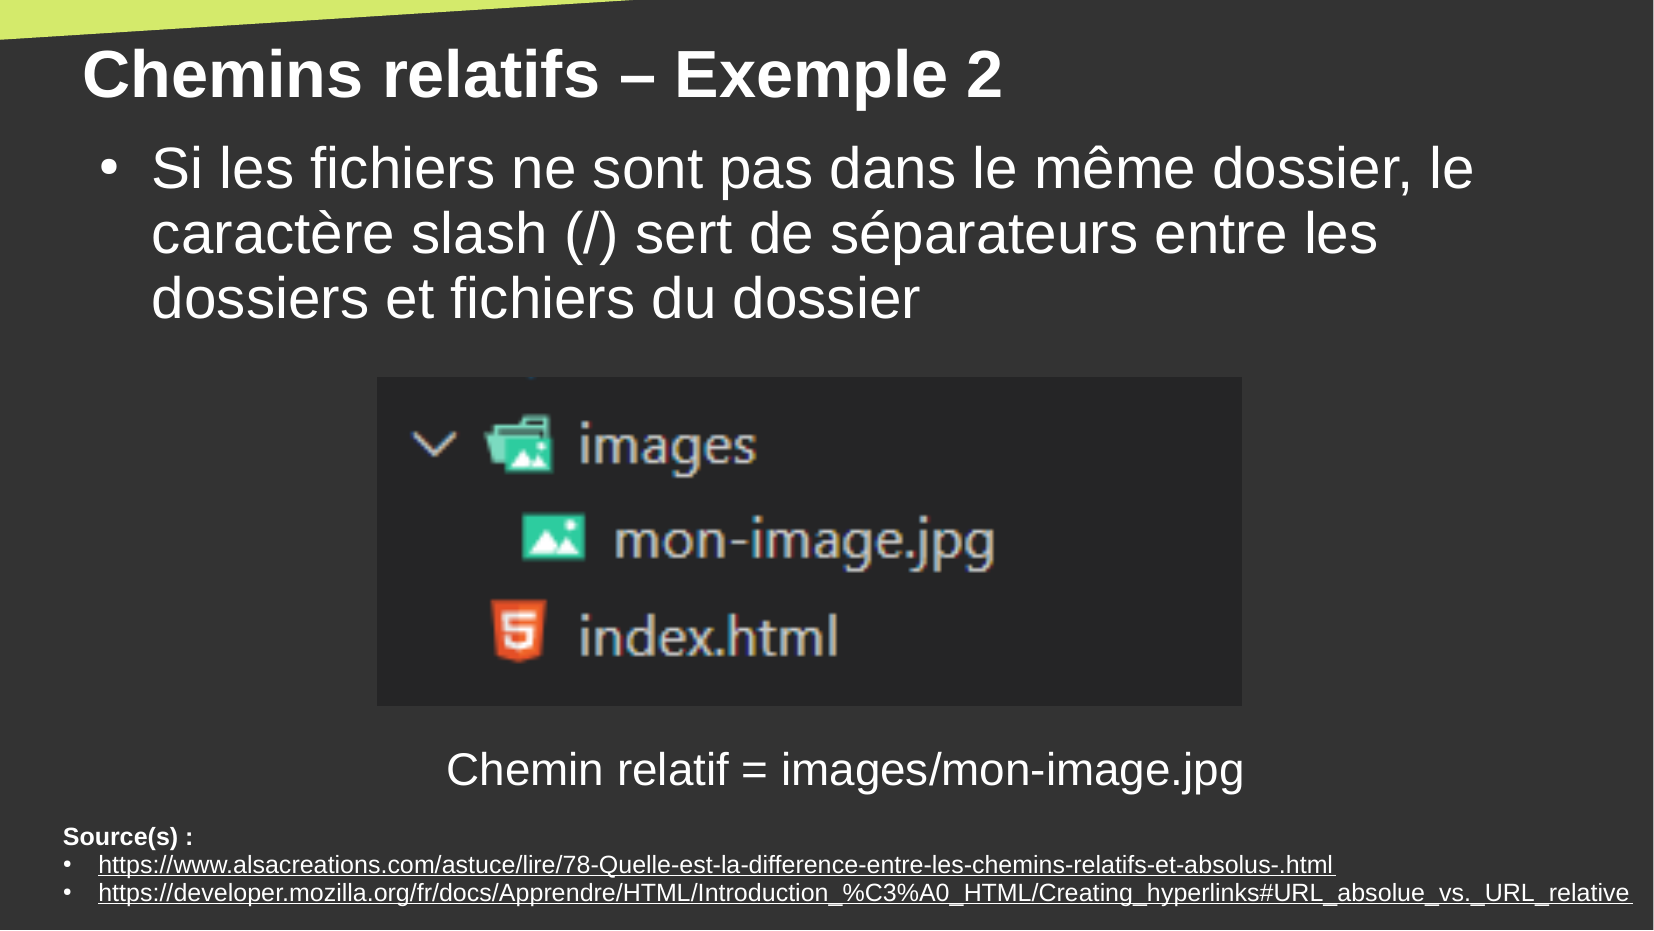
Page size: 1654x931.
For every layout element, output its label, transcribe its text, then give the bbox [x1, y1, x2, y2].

text_box [0, 0, 633, 40]
list Si les fichiers ne sont pas dans le même dossier, le caractère slash (/) sert de séparateurs entre les dossiers et fichiers du dossier [80, 135, 1607, 402]
text_box Source(s) : https://www.alsacreations.com/astuce/lire/78-Quelle-est-la-difference-entre-les-chemins-relatifs-et-absolus-.html https://developer.mozilla.org/fr/docs/Apprendre/HTML/Introduction_%C3%A0_HTML/Creating_hyperlinks#URL_absolue_vs._URL_relative [48, 815, 1654, 915]
title Chemin relatif = images/mon-image.jpg [271, 744, 1421, 805]
title Chemins relatifs – Exemple 2 [82, 37, 1134, 122]
picture [377, 377, 1242, 706]
